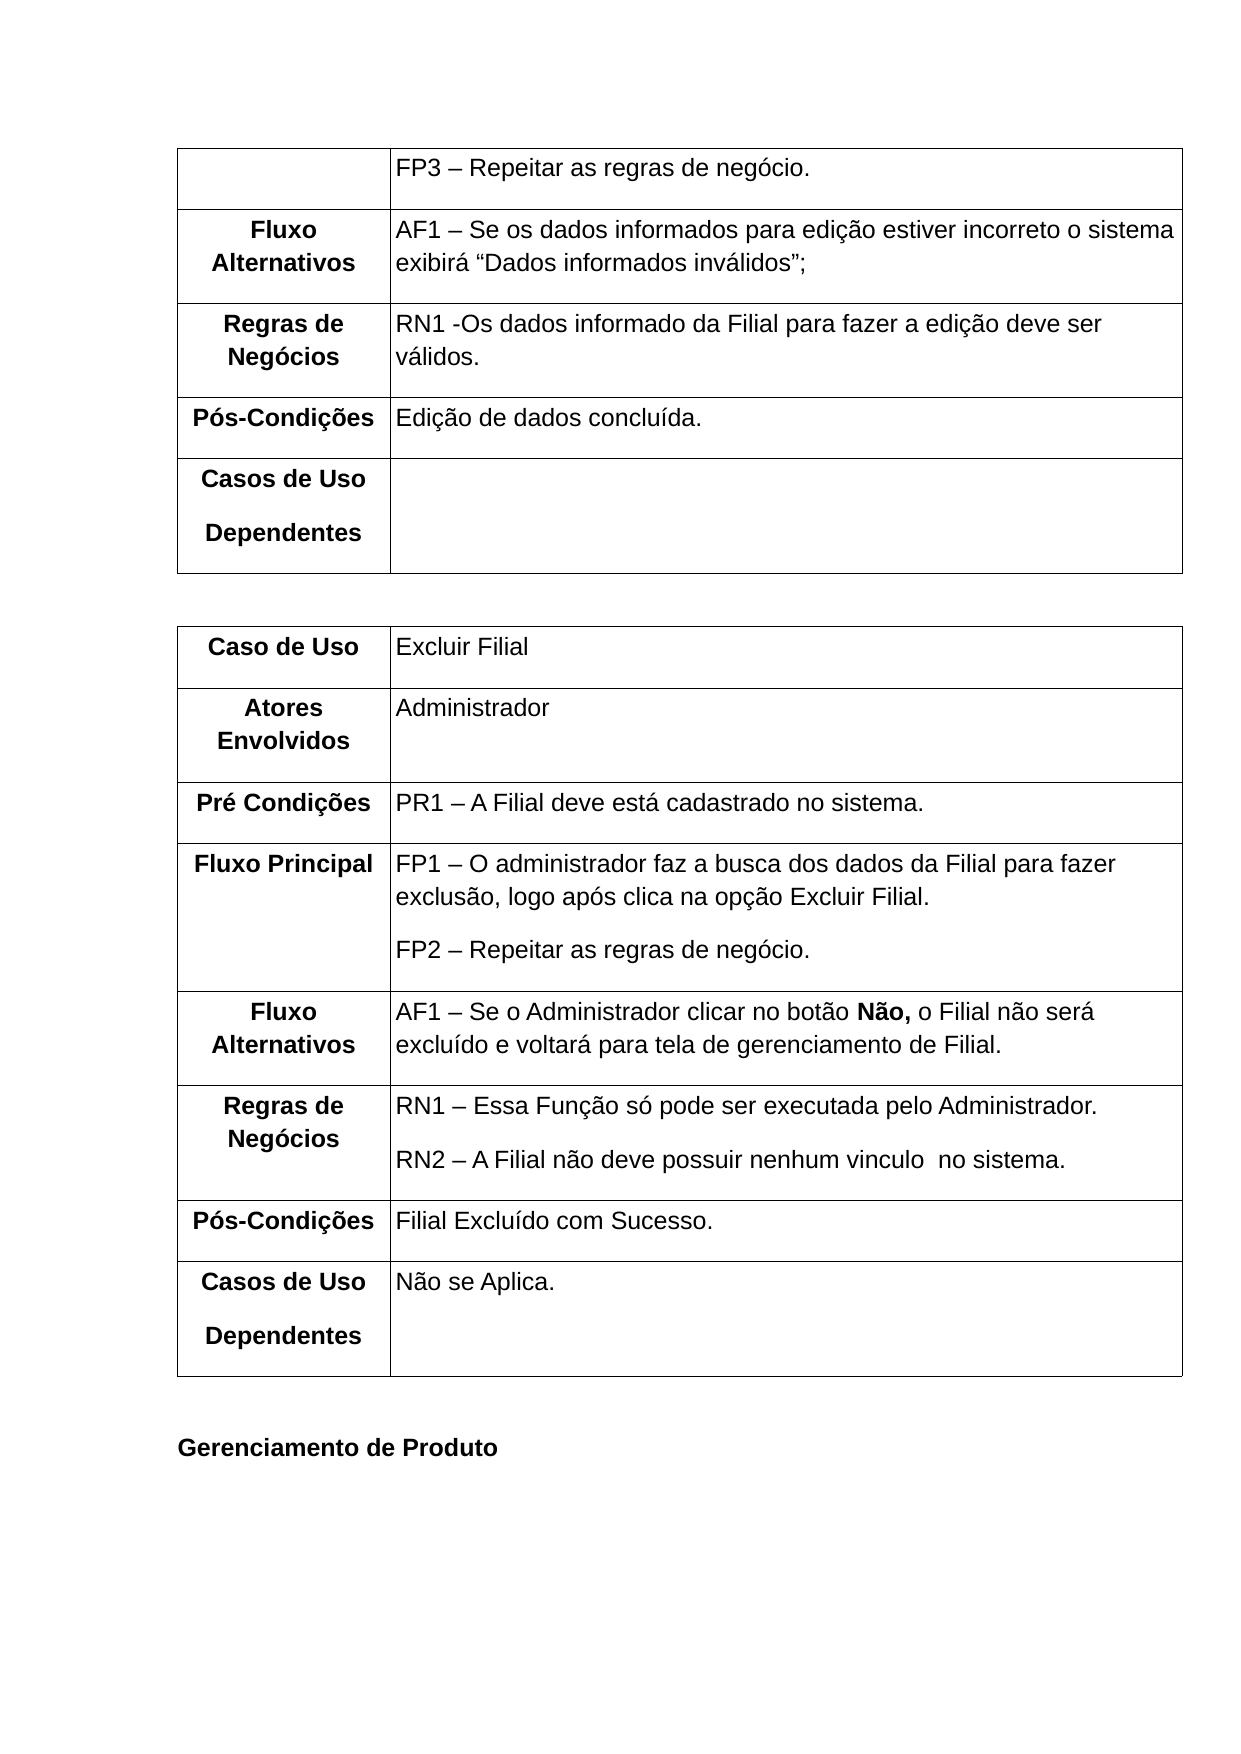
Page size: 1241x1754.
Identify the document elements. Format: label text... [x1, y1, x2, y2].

table_cell Atores Envolvidos [178, 689, 390, 782]
table_header Caso de Uso [178, 627, 390, 687]
table_cell Filial Excluído com Sucesso. [391, 1201, 1182, 1261]
table_cell Não se Aplica. [391, 1262, 1182, 1376]
table_cell RN1 – Essa Função só pode ser executada pelo Administrador. RN2 – A Filial não deve possuir nenhum vinculo no sistema. [391, 1086, 1182, 1200]
table_cell Fluxo Alternativos [178, 210, 390, 303]
table_cell Fluxo Principal [178, 844, 390, 991]
table_header Excluir Filial [391, 627, 1182, 687]
table_cell Casos de Uso Dependentes [178, 459, 390, 573]
table_cell Pré Condições [178, 783, 390, 843]
table_cell Casos de Uso Dependentes [178, 1262, 390, 1376]
table_cell Regras de Negócios [178, 304, 390, 397]
table_cell FP1 – O administrador faz a busca dos dados da Filial para fazer exclusão, logo após clica na opção Excluir Filial. FP2 – Repeitar as regras de negócio. [391, 844, 1182, 991]
table_cell RN1 -Os dados informado da Filial para fazer a edição deve ser válidos. [391, 304, 1182, 397]
table_cell Regras de Negócios [178, 1086, 390, 1200]
table_cell [391, 459, 1182, 573]
subtitle Gerenciamento de Produto [177, 1433, 1063, 1462]
table_cell Pós-Condições [178, 398, 390, 458]
table_cell FP3 – Repeitar as regras de negócio. [391, 149, 1182, 209]
table_cell [178, 149, 390, 209]
table_cell Edição de dados concluída. [391, 398, 1182, 458]
table_cell Fluxo Alternativos [178, 992, 390, 1085]
table_cell PR1 – A Filial deve está cadastrado no sistema. [391, 783, 1182, 843]
table_cell Pós-Condições [178, 1201, 390, 1261]
table_cell AF1 – Se os dados informados para edição estiver incorreto o sistema exibirá “Dados informados inválidos”; [391, 210, 1182, 303]
table_cell Administrador [391, 689, 1182, 782]
table_cell AF1 – Se o Administrador clicar no botão Não, o Filial não será excluído e voltará para tela de gerenciamento de Filial. [391, 992, 1182, 1085]
